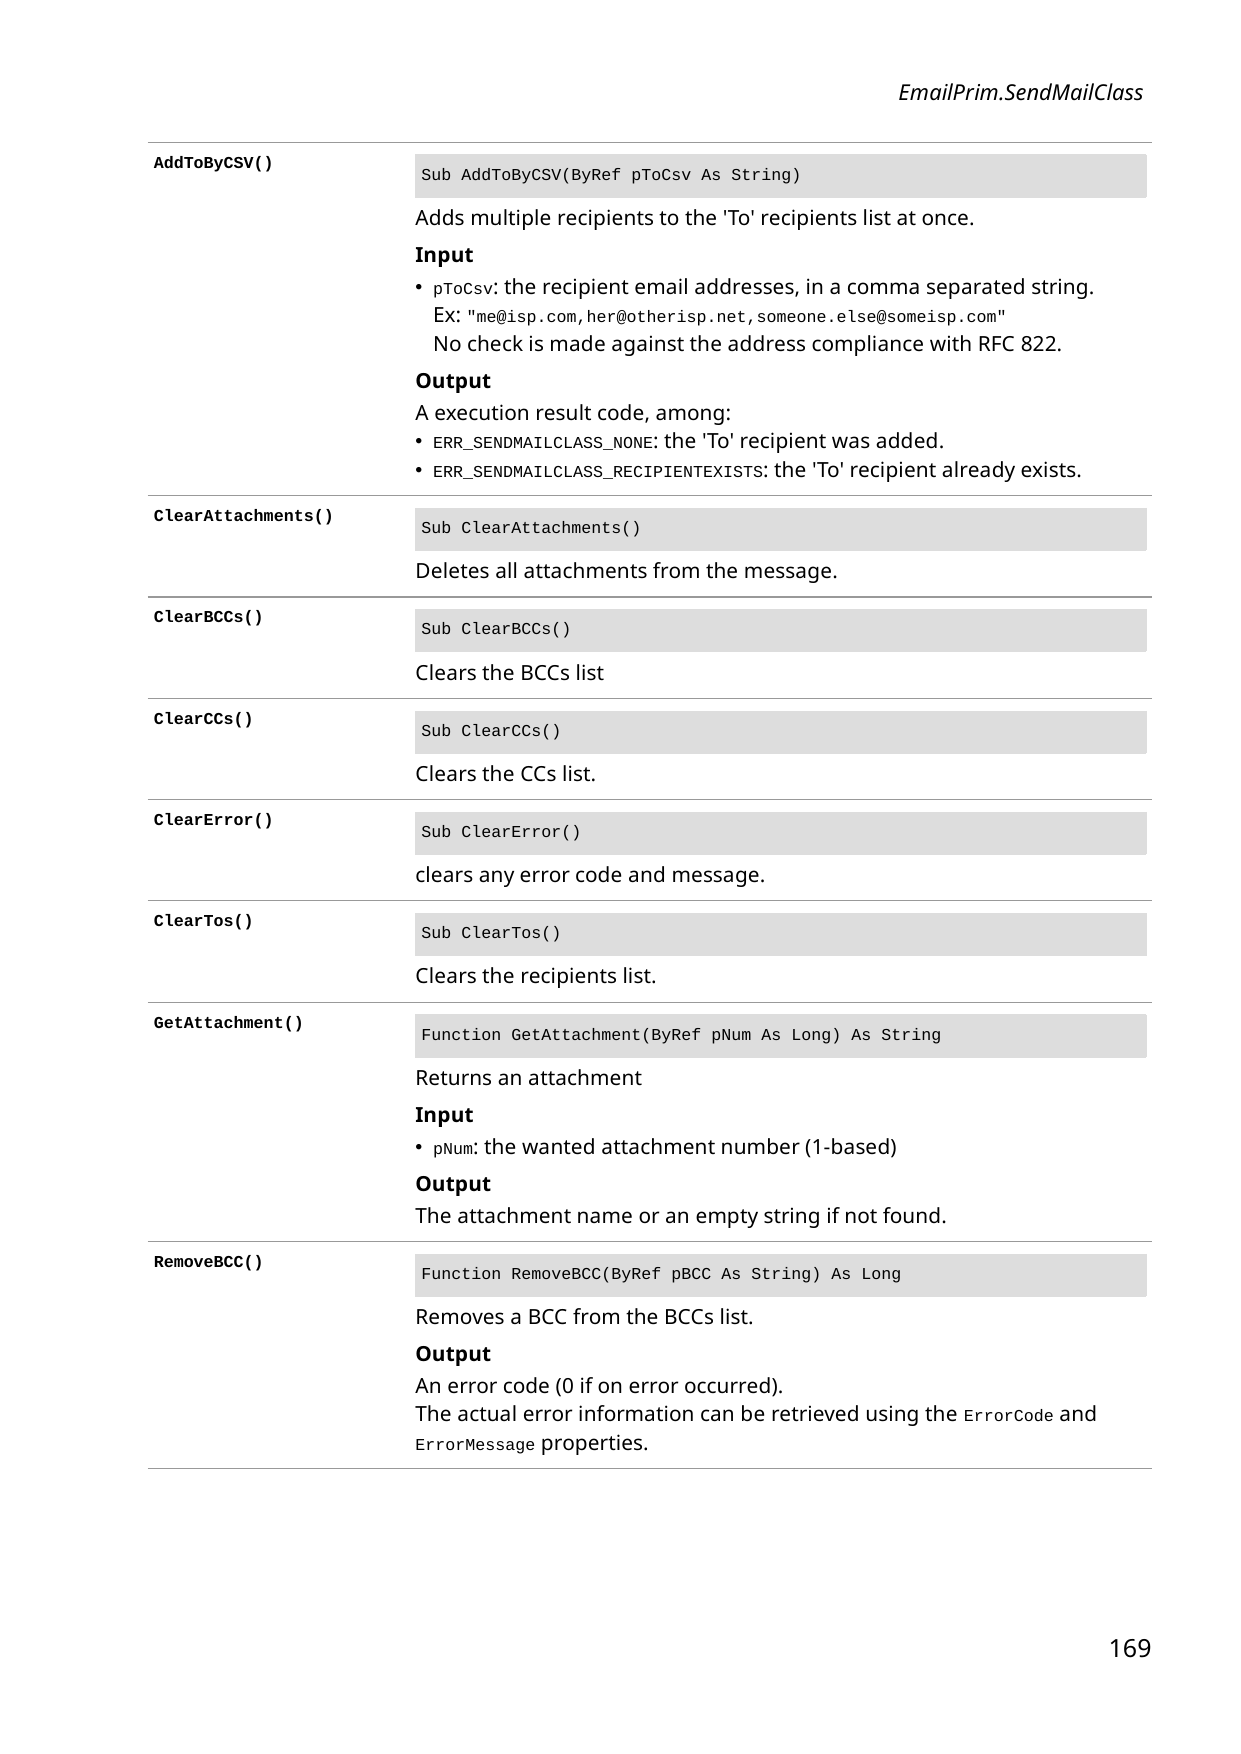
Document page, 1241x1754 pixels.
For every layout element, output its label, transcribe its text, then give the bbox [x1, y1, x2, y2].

table_cell Sub AddToByCSV(ByRef pToCsv As String) Adds multiple recipients to the 'To' recipients list at once. Input pToCsv: the recipient email addresses, in a comma separated string. Ex: "me@isp.com,her@otherisp.net,someone.else@someisp.com" No check is made against the address compliance with RFC 822. Output A execution result code, among: ERR_SENDMAILCLASS_NONE: the 'To' recipient was added. ERR_SENDMAILCLASS_RECIPIENTEXISTS: the 'To' recipient already exists. [409, 143, 1152, 495]
table_cell ClearError() [148, 800, 409, 900]
table_cell Sub ClearAttachments() Deletes all attachments from the message. [409, 496, 1152, 596]
table_cell Sub ClearCCs() Clears the CCs list. [409, 699, 1152, 799]
table_cell Sub ClearError() clears any error code and message. [409, 800, 1152, 900]
table_cell ClearCCs() [148, 699, 409, 799]
table_cell GetAttachment() [148, 1003, 409, 1241]
table_cell Sub ClearTos() Clears the recipients list. [409, 901, 1152, 1002]
table_cell RemoveBCC() [148, 1242, 409, 1468]
table_cell Function RemoveBCC(ByRef pBCC As String) As Long Removes a BCC from the BCCs list. Output An error code (0 if on error occurred). The actual error information can be retrieved using the ErrorCode and ErrorMessage properties. [409, 1242, 1152, 1468]
table_cell Function GetAttachment(ByRef pNum As Long) As String Returns an attachment Input pNum: the wanted attachment number (1-based) Output The attachment name or an empty string if not found. [409, 1003, 1152, 1241]
table_cell AddToByCSV() [148, 143, 409, 495]
table_cell Sub ClearBCCs() Clears the BCCs list [409, 598, 1152, 698]
table_cell ClearTos() [148, 901, 409, 1002]
table_cell ClearBCCs() [148, 598, 409, 698]
table_cell ClearAttachments() [148, 496, 409, 596]
